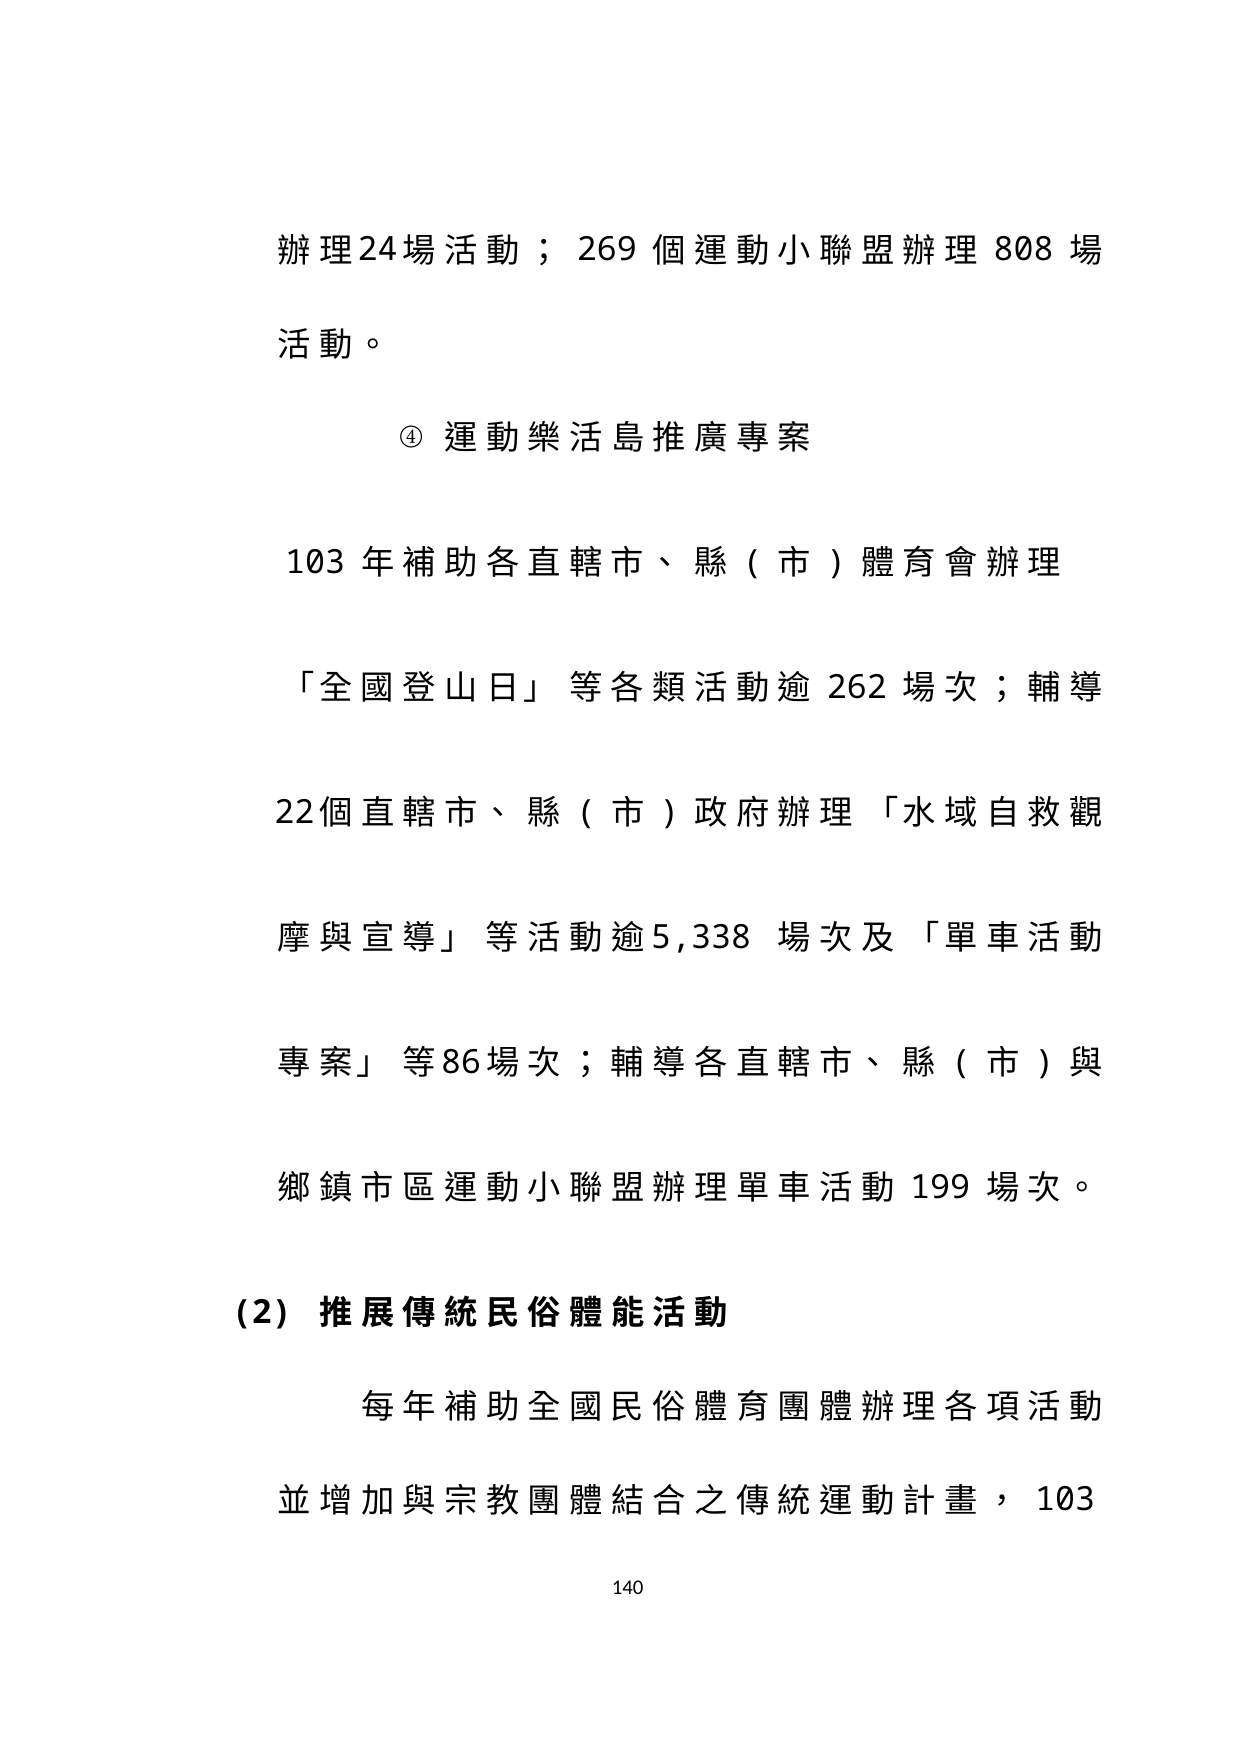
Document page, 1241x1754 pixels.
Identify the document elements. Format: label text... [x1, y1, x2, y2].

text 辦理24場活動；269個運動小聯盟辦理808場活動。 [266, 175, 1107, 362]
text 每年補助全國民俗體育團體辦理各項活動並增加與宗教團體結合之傳統運動計畫，103 [253, 1362, 1107, 1550]
list 運動樂活島推廣專案 [371, 362, 1107, 487]
text 103年補助各直轄市、縣(市)體育會辦理「全國登山日」等各類活動逾262場次；輔導22個直轄市、縣(市)政府辦理「水域自救觀摩與宣導」等活動逾5,338 場次及「單車活動專案」等86場次；輔導各直轄市、縣(市)與鄉鎮市區運動小聯盟辦理單車活動199場次。 [266, 487, 1107, 1237]
list 推展傳統民俗體能活動 [228, 1237, 1107, 1362]
